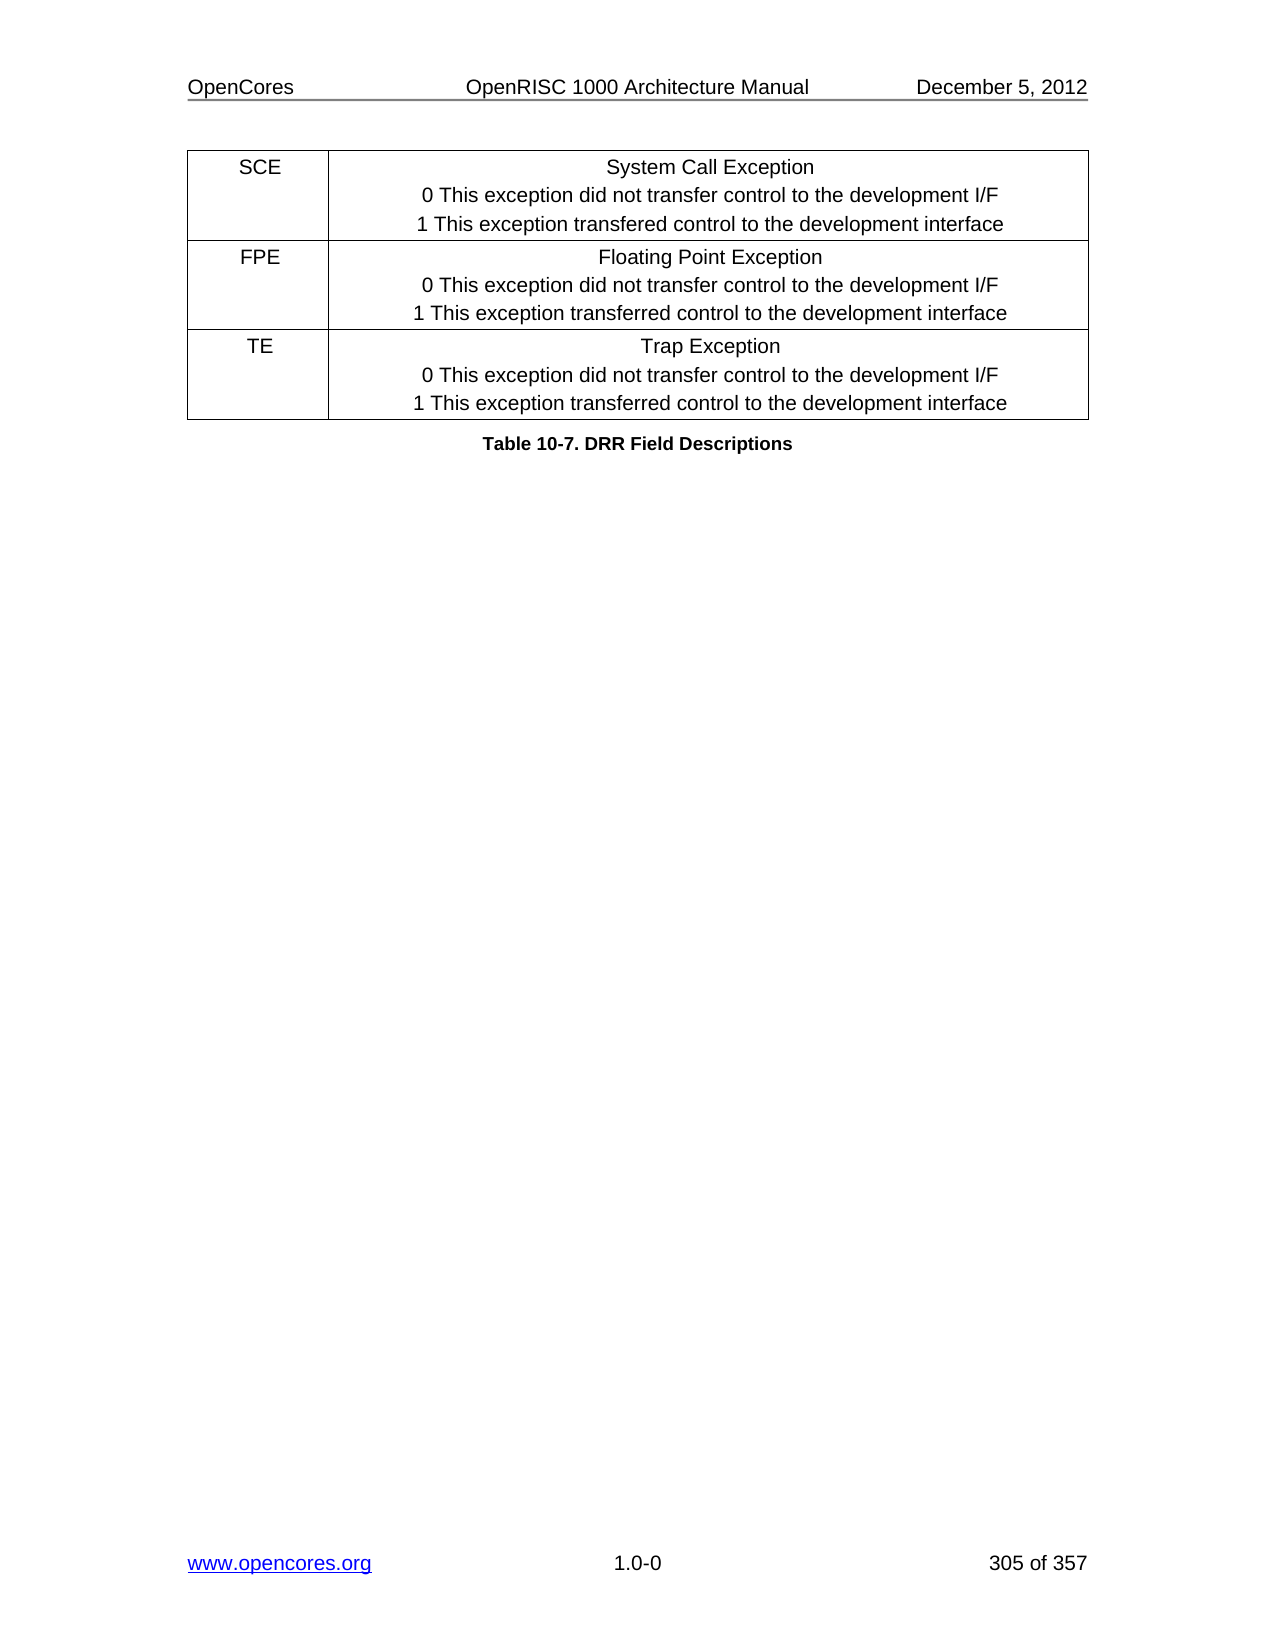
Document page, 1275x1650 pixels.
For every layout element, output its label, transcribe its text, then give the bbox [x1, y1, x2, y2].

table_cell SCE [188, 151, 328, 239]
table_cell TE [188, 330, 328, 419]
table_cell FPE [188, 241, 328, 329]
table_cell System Call Exception 0 This exception did not transfer control to the development I/F 1 This exception transfered control to the development interface [329, 151, 1088, 239]
table_cell Trap Exception 0 This exception did not transfer control to the development I/F 1 This exception transferred control to the development interface [329, 330, 1088, 419]
text Table 10-7. DRR Field Descriptions [187, 432, 1087, 454]
table_cell Floating Point Exception 0 This exception did not transfer control to the development I/F 1 This exception transferred control to the development interface [329, 241, 1088, 329]
